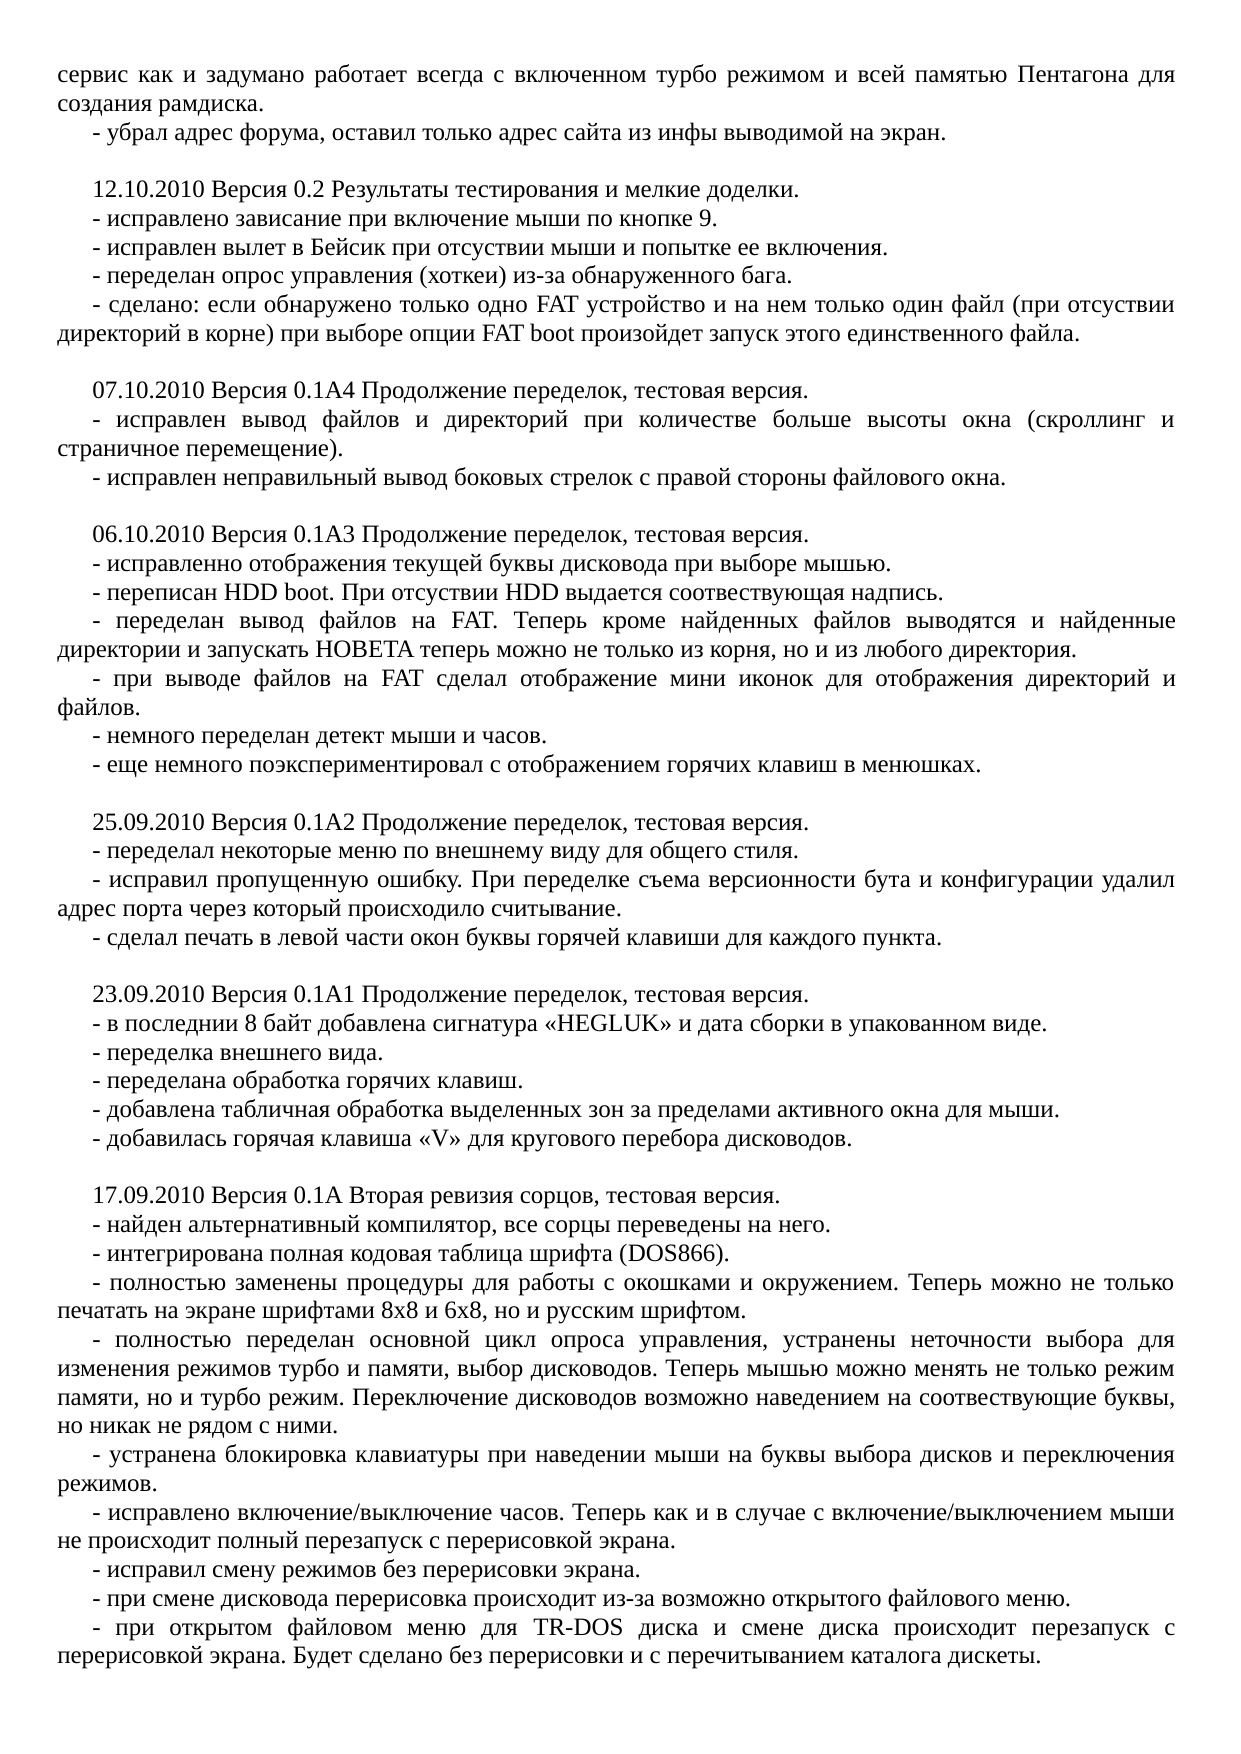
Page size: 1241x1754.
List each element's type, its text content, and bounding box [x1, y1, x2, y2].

text - переделан вывод файлов на FAT. Теперь кроме найденных файлов выводятся и найденные директории и запускать HOBETA теперь можно не только из корня, но и из любого директория. [57, 606, 1176, 663]
text - переписан HDD boot. При отсуствии HDD выдается соотвествующая надпись. [57, 577, 1176, 606]
text - найден альтернативный компилятор, все сорцы переведены на него. [57, 1209, 1176, 1238]
text - исправлен вывод файлов и директорий при количестве больше высоты окна (скроллинг и страничное перемещение). [57, 404, 1176, 462]
text 06.10.2010 Версия 0.1A3 Продолжение переделок, тестовая версия. [57, 519, 1176, 548]
text - еще немного поэкспериментировал с отображением горячих клавиш в менюшках. [57, 749, 1176, 778]
text - исправлен неправильный вывод боковых стрелок с правой стороны файлового окна. [57, 462, 1176, 491]
text - убрал адрес форума, оставил только адрес сайта из инфы выводимой на экран. [57, 117, 1176, 146]
text 25.09.2010 Версия 0.1A2 Продолжение переделок, тестовая версия. [57, 807, 1176, 836]
text 12.10.2010 Версия 0.2 Результаты тестирования и мелкие доделки. [57, 174, 1176, 203]
text 07.10.2010 Версия 0.1A4 Продолжение переделок, тестовая версия. [57, 376, 1176, 404]
text - исправлен вылет в Бейсик при отсуствии мыши и попытке ее включения. [57, 232, 1176, 261]
text - исправлено зависание при включение мыши по кнопке 9. [57, 203, 1176, 232]
text - исправленно отображения текущей буквы дисковода при выборе мышью. [57, 548, 1176, 577]
text - полностью заменены процедуры для работы с окошками и окружением. Теперь можно не только печатать на экране шрифтами 8х8 и 6х8, но и русским шрифтом. [57, 1267, 1176, 1324]
text - переделал некоторые меню по внешнему виду для общего стиля. [57, 836, 1176, 864]
text - при открытом файловом меню для TR-DOS диска и смене диска происходит перезапуск с перерисовкой экрана. Будет сделано без перерисовки и с перечитыванием каталога дискеты. [57, 1612, 1176, 1669]
text - переделка внешнего вида. [57, 1037, 1176, 1066]
text - сделал печать в левой части окон буквы горячей клавиши для каждого пункта. [57, 922, 1176, 951]
text - устранена блокировка клавиатуры при наведении мыши на буквы выбора дисков и переключения режимов. [57, 1439, 1176, 1497]
text сервис как и задумано работает всегда с включенном турбо режимом и всей памятью Пентагона для создания рамдиска. [57, 59, 1176, 117]
text - полностью переделан основной цикл опроса управления, устранены неточности выбора для изменения режимов турбо и памяти, выбор дисководов. Теперь мышью можно менять не только режим памяти, но и турбо режим. Переключение дисководов возможно наведением на соотвествующие буквы, но никак не рядом с ними. [57, 1324, 1176, 1439]
text - немного переделан детект мыши и часов. [57, 721, 1176, 749]
text - исправлено включение/выключение часов. Теперь как и в случае с включение/выключением мыши не происходит полный перезапуск с перерисовкой экрана. [57, 1497, 1176, 1554]
text 17.09.2010 Версия 0.1А Вторая ревизия сорцов, тестовая версия. [57, 1181, 1176, 1209]
text - интегрирована полная кодовая таблица шрифта (DOS866). [57, 1238, 1176, 1267]
text - исправил смену режимов без перерисовки экрана. [57, 1554, 1176, 1583]
text - в последнии 8 байт добавлена сигнатура «HEGLUK» и дата сборки в упакованном виде. [57, 1008, 1176, 1037]
text - при выводе файлов на FAT сделал отображение мини иконок для отображения директорий и файлов. [57, 663, 1176, 721]
text - добавлена табличная обработка выделенных зон за пределами активного окна для мыши. [57, 1094, 1176, 1123]
text - переделан опрос управления (хоткеи) из-за обнаруженного бага. [57, 261, 1176, 289]
text - сделано: если обнаружено только одно FAT устройство и на нем только один файл (при отсуствии директорий в корне) при выборе опции FAT boot произойдет запуск этого единственного файла. [57, 289, 1176, 347]
text - при смене дисковода перерисовка происходит из-за возможно открытого файлового меню. [57, 1583, 1176, 1612]
text - добавилась горячая клавиша «V» для кругового перебора дисководов. [57, 1123, 1176, 1152]
text - переделана обработка горячих клавиш. [57, 1066, 1176, 1094]
text - исправил пропущенную ошибку. При переделке съема версионности бута и конфигурации удалил адрес порта через который происходило считывание. [57, 864, 1176, 922]
text 23.09.2010 Версия 0.1A1 Продолжение переделок, тестовая версия. [57, 979, 1176, 1008]
